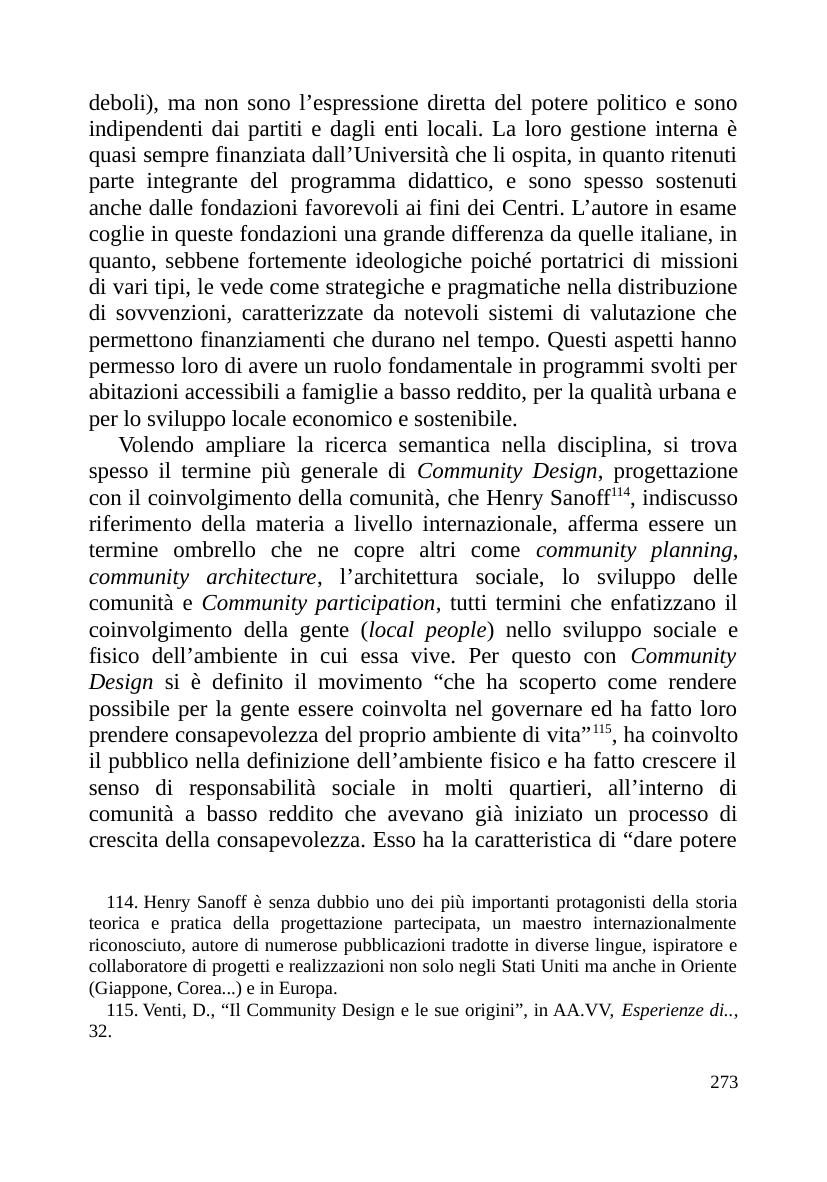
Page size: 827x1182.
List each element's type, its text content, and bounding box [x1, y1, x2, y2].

text Volendo ampliare la ricerca semantica nella disciplina, si trova spesso il termine più generale di Community Design, progettazione con il coinvolgimento della comunità, che Henry Sanoff, indiscusso riferimento della materia a livello internazionale, afferma essere un termine ombrello che ne copre altri come community planning, community architecture, l’architettura sociale, lo sviluppo delle comunità e Community participation, tutti termini che enfatizzano il coinvolgimento della gente (local people) nello sviluppo sociale e fisico dell’ambiente in cui essa vive. Per questo con Community Design si è definito il movimento “che ha scoperto come rendere possibile per la gente essere coinvolta nel governare ed ha fatto loro prendere consapevolezza del proprio ambiente di vita”, ha coinvolto il pubblico nella definizione dell’ambiente fisico e ha fatto crescere il senso di responsabilità sociale in molti quartieri, all’interno di comunità a basso reddito che avevano già iniziato un processo di crescita della consapevolezza. Esso ha la caratteristica di “dare potere [88, 431, 738, 853]
text Venti, D., “Il Community Design e le sue origini”, in AA.VV, Esperienze di.., 32. [88, 998, 738, 1042]
text Henry Sanoff è senza dubbio uno dei più importanti protagonisti della storia teorica e pratica della progettazione partecipata, un maestro internazionalmente riconosciuto, autore di numerose pubblicazioni tradotte in diverse lingue, ispiratore e collaboratore di progetti e realizzazioni non solo negli Stati Uniti ma anche in Oriente (Giappone, Corea...) e in Europa. [88, 891, 738, 998]
text deboli), ma non sono l’espressione diretta del potere politico e sono indipendenti dai partiti e dagli enti locali. La loro gestione interna è quasi sempre finanziata dall’Università che li ospita, in quanto ritenuti parte integrante del programma didattico, e sono spesso sostenuti anche dalle fondazioni favorevoli ai fini dei Centri. L’autore in esame coglie in queste fondazioni una grande differenza da quelle italiane, in quanto, sebbene fortemente ideologiche poiché portatrici di missioni di vari tipi, le vede come strategiche e pragmatiche nella distribuzione di sovvenzioni, caratterizzate da notevoli sistemi di valutazione che permettono finanziamenti che durano nel tempo. Questi aspetti hanno permesso loro di avere un ruolo fondamentale in programmi svolti per abitazioni accessibili a famiglie a basso reddito, per la qualità urbana e per lo sviluppo locale economico e sostenibile. [88, 88, 738, 431]
